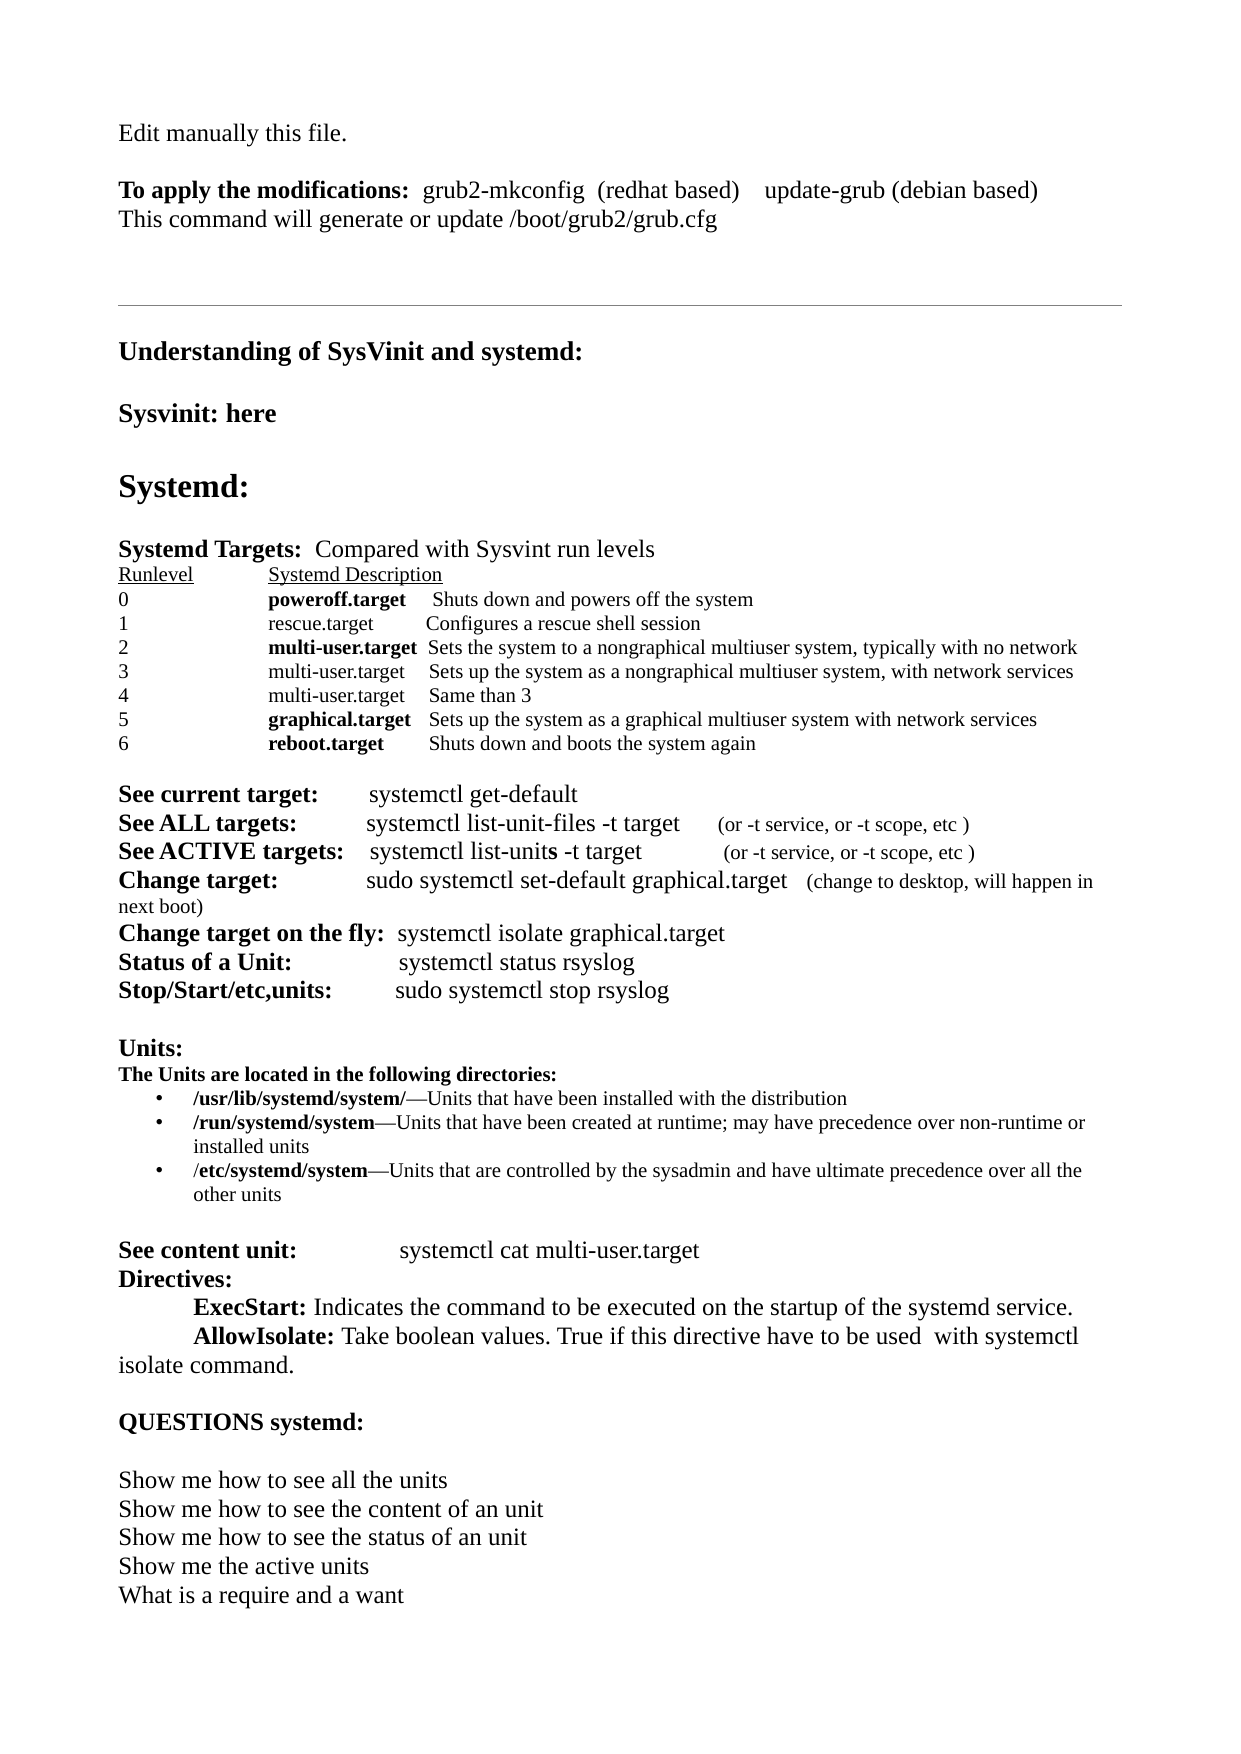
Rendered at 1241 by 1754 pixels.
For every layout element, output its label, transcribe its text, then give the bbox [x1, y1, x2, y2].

text 3 multi-user.target Sets up the system as a nongraphical multiuser system, with network services [118, 659, 1122, 683]
text Show me the active units [118, 1551, 1122, 1580]
list /usr/lib/systemd/system/—Units that have been installed with the distribution [156, 1086, 1122, 1110]
text Change target on the fly: systemctl isolate graphical.target [118, 918, 1122, 947]
text Edit manually this file. [118, 118, 1122, 147]
text To apply the modifications: grub2-mkconfig (redhat based) update-grub (debian based) [118, 176, 1122, 204]
text QUESTIONS systemd: [118, 1407, 1122, 1436]
text Show me how to see the content of an unit [118, 1494, 1122, 1522]
text Directives: [118, 1264, 1122, 1292]
text Runlevel Systemd Description [118, 562, 1122, 586]
text This command will generate or update /boot/grub2/grub.cfg [118, 204, 1122, 233]
text See current target: systemctl get-default [118, 779, 1122, 808]
text Stop/Start/etc,units: sudo systemctl stop rsyslog [118, 976, 1122, 1004]
text 1 rescue.target Configures a rescue shell session [118, 611, 1122, 634]
text See content unit: systemctl cat multi-user.target [118, 1235, 1122, 1264]
text Units: [118, 1033, 1122, 1062]
text Understanding of SysVinit and systemd: [118, 335, 1122, 366]
text The Units are located in the following directories: [118, 1062, 1122, 1086]
text 2 multi-user.target Sets the system to a nongraphical multiuser system, typically with no network [118, 634, 1122, 659]
text Status of a Unit: systemctl status rsyslog [118, 947, 1122, 976]
text Sysvinit: here [118, 397, 1122, 428]
text 6 reboot.target Shuts down and boots the system again [118, 731, 1122, 755]
text 0 poweroff.target Shuts down and powers off the system [118, 586, 1122, 611]
text Systemd: [118, 467, 1122, 505]
text AllowIsolate: Take boolean values. True if this directive have to be used with systemctl isolate command. [118, 1321, 1122, 1379]
text Systemd Targets: Compared with Sysvint run levels [118, 534, 1122, 562]
text See ALL targets: systemctl list-unit-files -t target (or -t service, or -t scope, etc ) [118, 808, 1122, 836]
text 4 multi-user.target Same than 3 [118, 683, 1122, 707]
list /run/systemd/system—Units that have been created at runtime; may have precedence over non-runtime or installed units [156, 1110, 1122, 1158]
text Show me how to see all the units [118, 1465, 1122, 1494]
text ExecStart: Indicates the command to be executed on the startup of the systemd service. [118, 1292, 1122, 1321]
text What is a require and a want [118, 1580, 1122, 1609]
text 5 graphical.target Sets up the system as a graphical multiuser system with network services [118, 707, 1122, 731]
text Show me how to see the status of an unit [118, 1522, 1122, 1551]
text See ACTIVE targets: systemctl list-units -t target (or -t service, or -t scope, etc ) [118, 836, 1122, 865]
list /etc/systemd/system—Units that are controlled by the sysadmin and have ultimate precedence over all the other units [156, 1158, 1122, 1206]
text Change target: sudo systemctl set-default graphical.target (change to desktop, will happen in next boot) [118, 865, 1122, 918]
